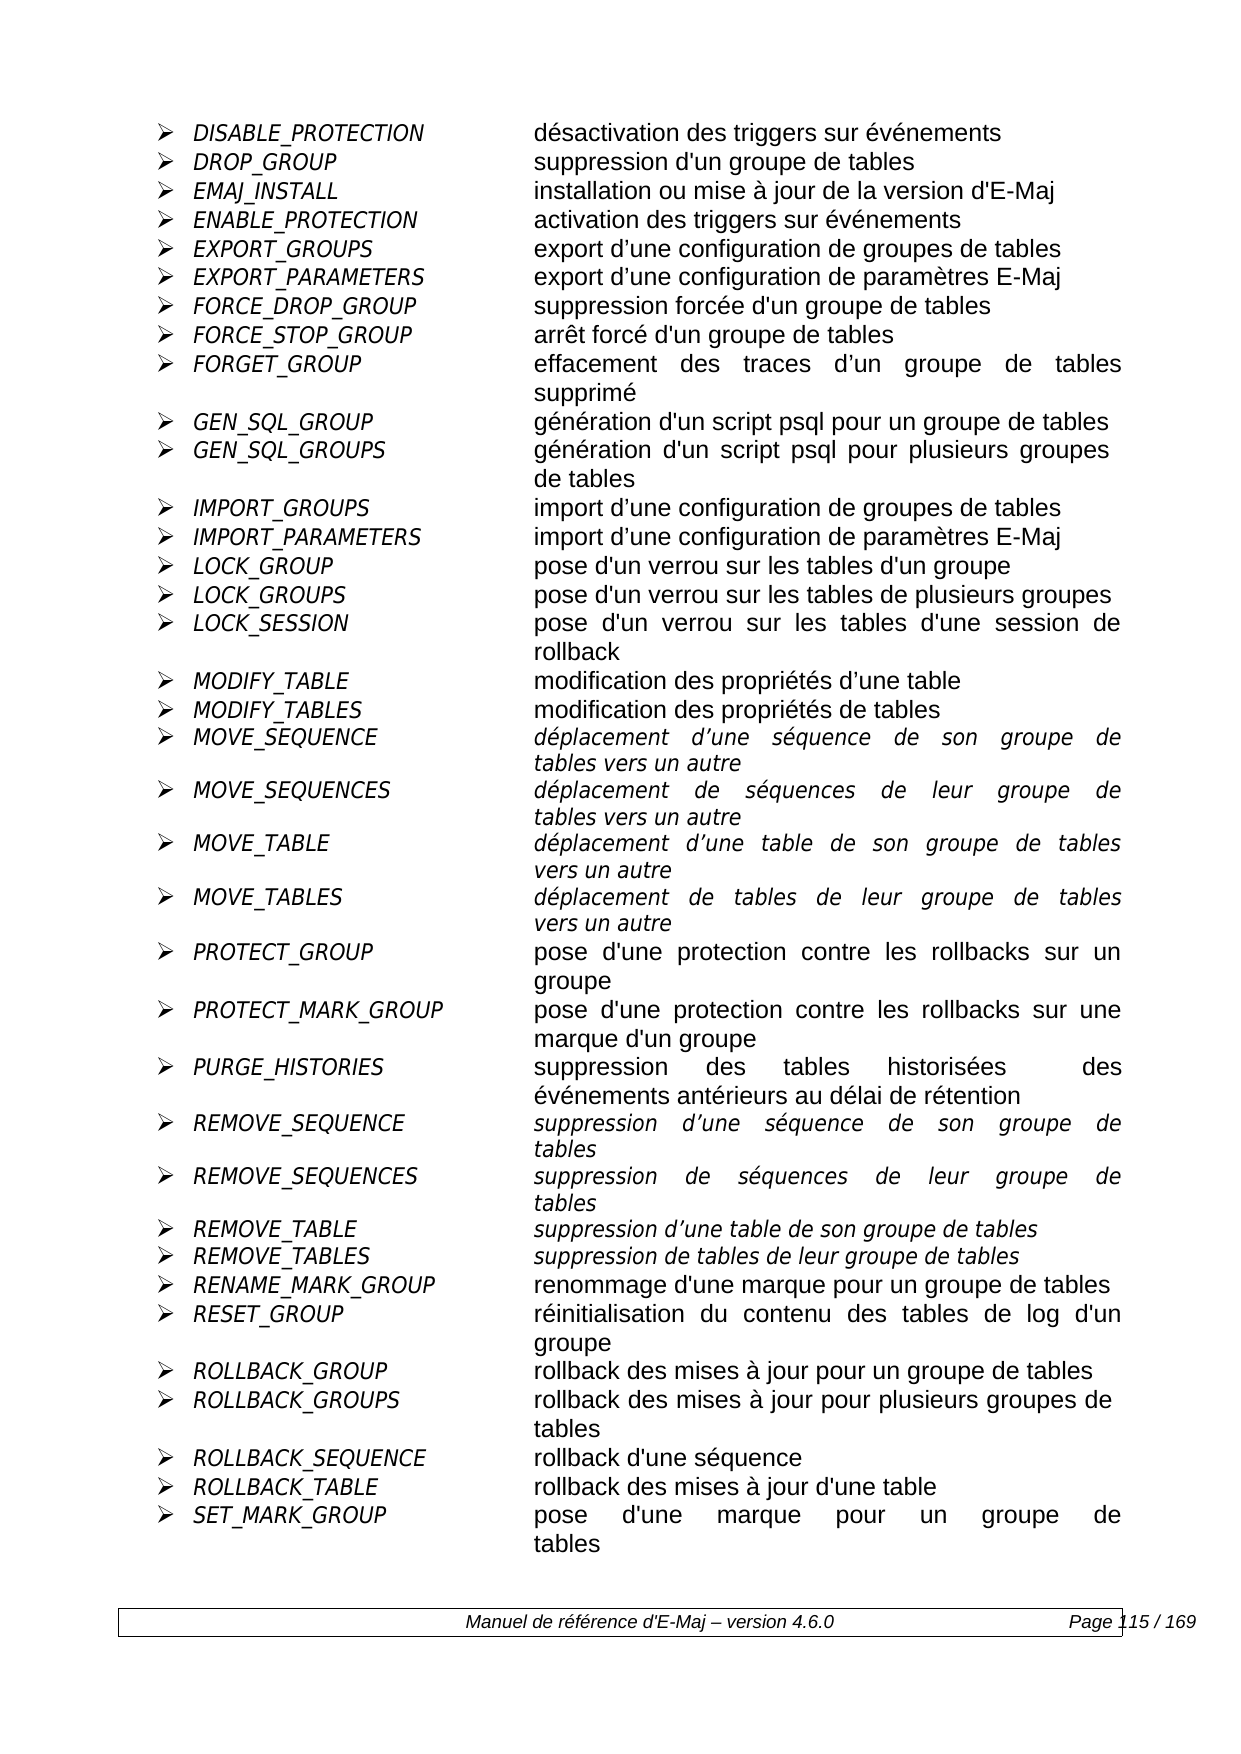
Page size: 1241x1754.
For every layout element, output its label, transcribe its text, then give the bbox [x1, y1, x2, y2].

list ROLLBACK_TABLE rollback des mises à jour d'une table [156, 1472, 1122, 1501]
list ENABLE_PROTECTION activation des triggers sur événements [156, 205, 1122, 233]
list LOCK_SESSION pose d'un verrou sur les tables d'une session de rollback [156, 608, 1122, 666]
list EXPORT_GROUPS export d’une configuration de groupes de tables [156, 233, 1122, 262]
list PURGE_HISTORIES suppression des tables historisées des événements antérieurs au délai de rétention [156, 1052, 1122, 1110]
list RENAME_MARK_GROUP renommage d'une marque pour un groupe de tables [156, 1270, 1122, 1299]
list REMOVE_SEQUENCES suppression de séquences de leur groupe de tables [156, 1163, 1122, 1217]
list RESET_GROUP réinitialisation du contenu des tables de log d'un groupe [156, 1299, 1122, 1356]
list FORCE_DROP_GROUP suppression forcée d'un groupe de tables [156, 291, 1122, 320]
list ROLLBACK_GROUPS rollback des mises à jour pour plusieurs groupes de tables [156, 1385, 1122, 1443]
list MOVE_TABLES déplacement de tables de leur groupe de tables vers un autre [156, 884, 1122, 937]
list MOVE_SEQUENCES déplacement de séquences de leur groupe de tables vers un autre [156, 777, 1122, 830]
list LOCK_GROUP pose d'un verrou sur les tables d'un groupe [156, 551, 1122, 579]
list REMOVE_TABLES suppression de tables de leur groupe de tables [156, 1243, 1122, 1270]
list GEN_SQL_GROUP génération d'un script psql pour un groupe de tables [156, 407, 1122, 435]
list MODIFY_TABLE modification des propriétés d’une table [156, 666, 1122, 695]
list PROTECT_MARK_GROUP pose d'une protection contre les rollbacks sur une marque d'un groupe [156, 995, 1122, 1052]
list GEN_SQL_GROUPS génération d'un script psql pour plusieurs groupes de tables [156, 435, 1122, 493]
list DROP_GROUP suppression d'un groupe de tables [156, 147, 1122, 176]
list IMPORT_PARAMETERS import d’une configuration de paramètres E-Maj [156, 522, 1122, 551]
list MOVE_TABLE déplacement d’une table de son groupe de tables vers un autre [156, 830, 1122, 884]
list MOVE_SEQUENCE déplacement d’une séquence de son groupe de tables vers un autre [156, 724, 1122, 777]
list EMAJ_INSTALL installation ou mise à jour de la version d'E-Maj [156, 176, 1122, 205]
list REMOVE_SEQUENCE suppression d’une séquence de son groupe de tables [156, 1110, 1122, 1163]
list IMPORT_GROUPS import d’une configuration de groupes de tables [156, 493, 1122, 522]
list MODIFY_TABLES modification des propriétés de tables [156, 695, 1122, 724]
list PROTECT_GROUP pose d'une protection contre les rollbacks sur un groupe [156, 937, 1122, 995]
list FORGET_GROUP effacement des traces d’un groupe de tables supprimé [156, 349, 1122, 407]
list FORCE_STOP_GROUP arrêt forcé d'un groupe de tables [156, 320, 1122, 349]
list EXPORT_PARAMETERS export d’une configuration de paramètres E-Maj [156, 262, 1122, 291]
list SET_MARK_GROUP pose d'une marque pour un groupe de tables [156, 1501, 1122, 1558]
list ROLLBACK_GROUP rollback des mises à jour pour un groupe de tables [156, 1356, 1122, 1385]
list REMOVE_TABLE suppression d’une table de son groupe de tables [156, 1217, 1122, 1243]
list LOCK_GROUPS pose d'un verrou sur les tables de plusieurs groupes [156, 579, 1122, 608]
list DISABLE_PROTECTION désactivation des triggers sur événements [156, 118, 1122, 147]
list ROLLBACK_SEQUENCE rollback d'une séquence [156, 1443, 1122, 1472]
